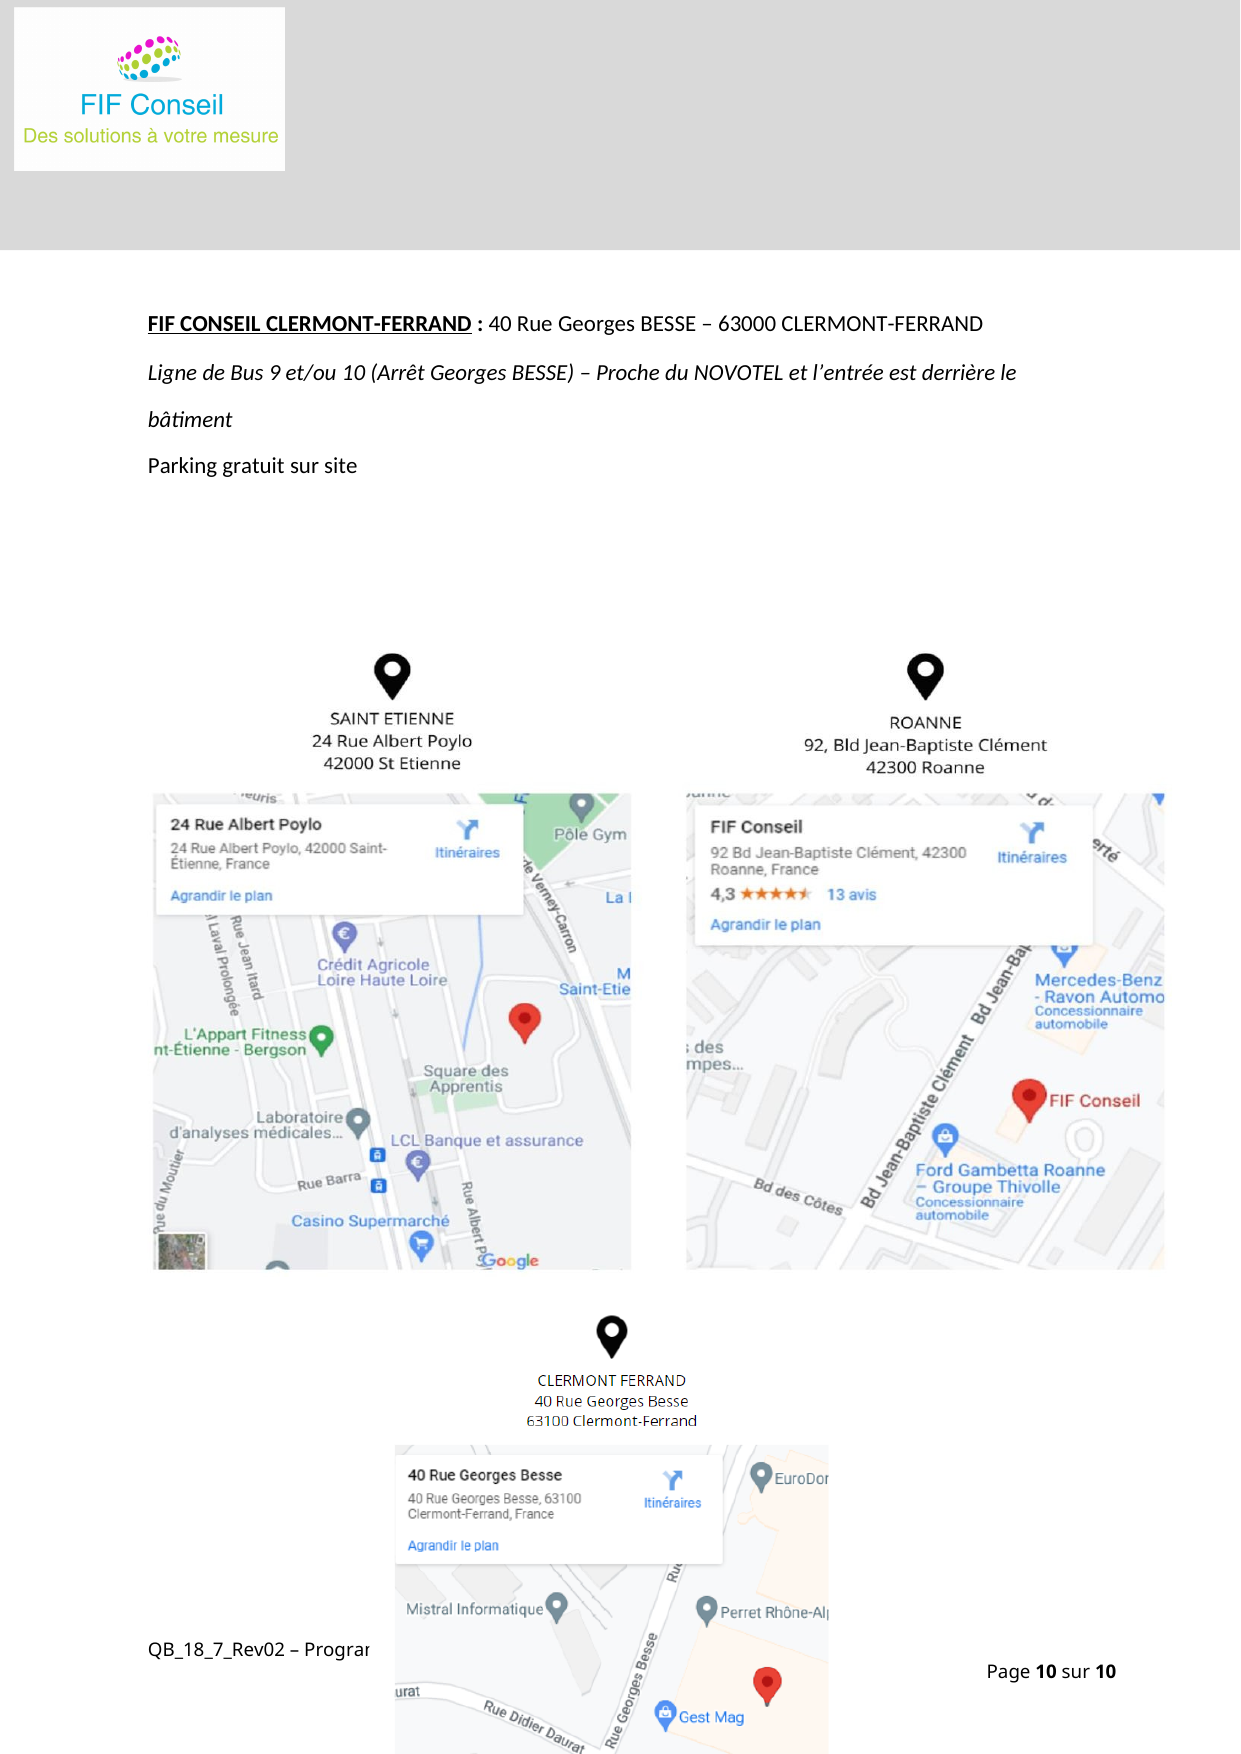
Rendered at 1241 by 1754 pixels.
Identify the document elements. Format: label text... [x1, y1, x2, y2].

text bâtiment [148, 405, 1093, 433]
picture [369, 1300, 871, 1754]
picture [147, 650, 1173, 1277]
picture [15, 8, 284, 171]
text Parking gratuit sur site [148, 452, 1093, 480]
text FIF CONSEIL CLERMONT-FERRAND : 40 Rue Georges BESSE – 63000 CLERMONT-FERRAND [148, 309, 1093, 337]
text Ligne de Bus 9 et/ou 10 (Arrêt Georges BESSE) – Proche du NOVOTEL et l’entrée est derrière le [148, 358, 1093, 386]
